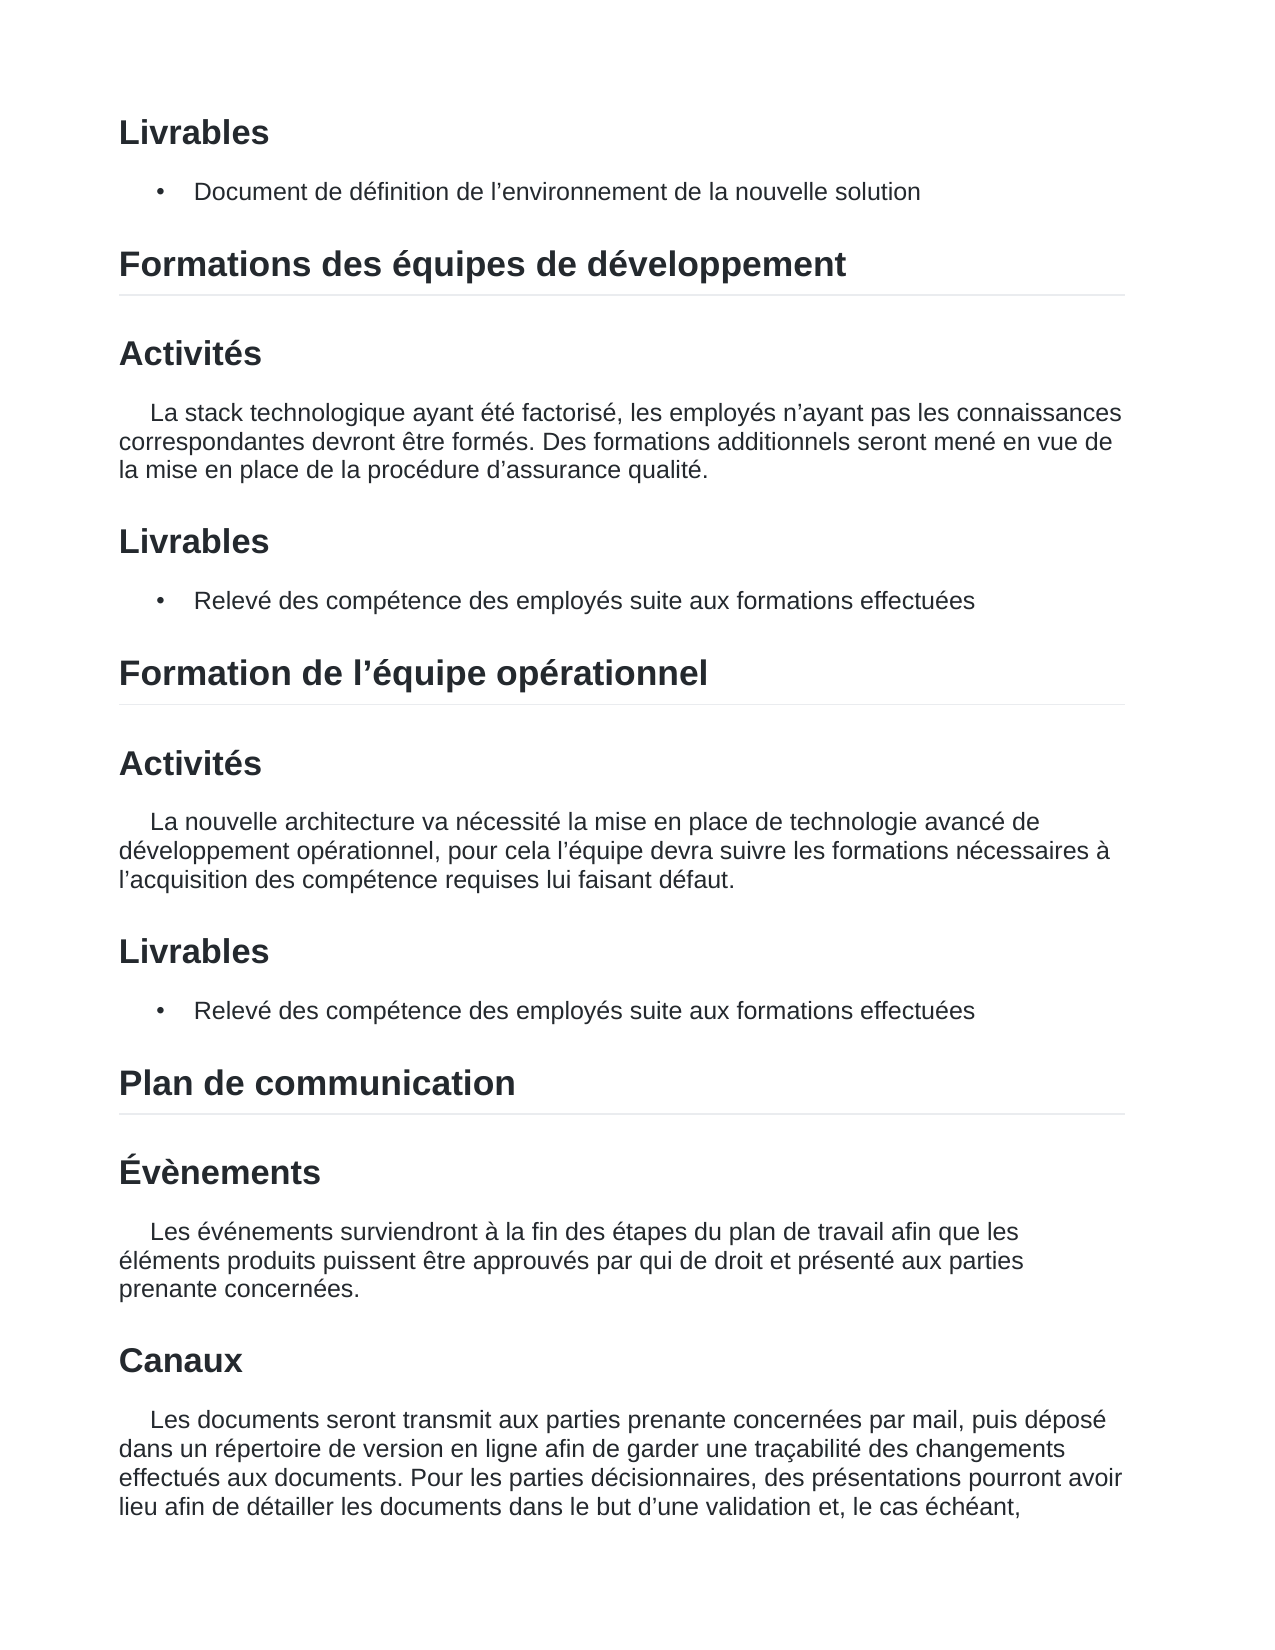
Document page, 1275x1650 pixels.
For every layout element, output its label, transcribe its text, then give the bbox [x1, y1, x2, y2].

subtitle Activités [119, 743, 1125, 782]
subtitle Formations des équipes de développement [119, 243, 1125, 294]
subtitle Canaux [119, 1341, 1125, 1380]
subtitle Évènements [119, 1152, 1125, 1192]
text Les documents seront transmit aux parties prenante concernées par mail, puis déposé dans un répertoire de version en ligne afin de garder une traçabilité des changements effectués aux documents. Pour les parties décisionnaires, des présentations pourront avoir lieu afin de détailler les documents dans le but d’une validation et, le cas échéant, [119, 1405, 1125, 1520]
text La stack technologique ayant été factorisé, les employés n’ayant pas les connaissances correspondantes devront être formés. Des formations additionnels seront mené en vue de la mise en place de la procédure d’assurance qualité. [119, 398, 1125, 484]
subtitle Formation de l’équipe opérationnel [119, 653, 1125, 704]
text Les événements surviendront à la fin des étapes du plan de travail afin que les éléments produits puissent être approuvés par qui de droit et présenté aux parties prenante concernées. [119, 1217, 1125, 1303]
subtitle Plan de communication [119, 1062, 1125, 1113]
list Document de définition de l’environnement de la nouvelle solution [156, 177, 1125, 206]
list Relevé des compétence des employés suite aux formations effectuées [156, 586, 1125, 615]
text La nouvelle architecture va nécessité la mise en place de technologie avancé de développement opérationnel, pour cela l’équipe devra suivre les formations nécessaires à l’acquisition des compétence requises lui faisant défaut. [119, 807, 1125, 894]
list Relevé des compétence des employés suite aux formations effectuées [156, 996, 1125, 1024]
subtitle Livrables [119, 522, 1125, 561]
subtitle Activités [119, 333, 1125, 373]
subtitle Livrables [119, 931, 1125, 971]
subtitle Livrables [119, 112, 1125, 152]
